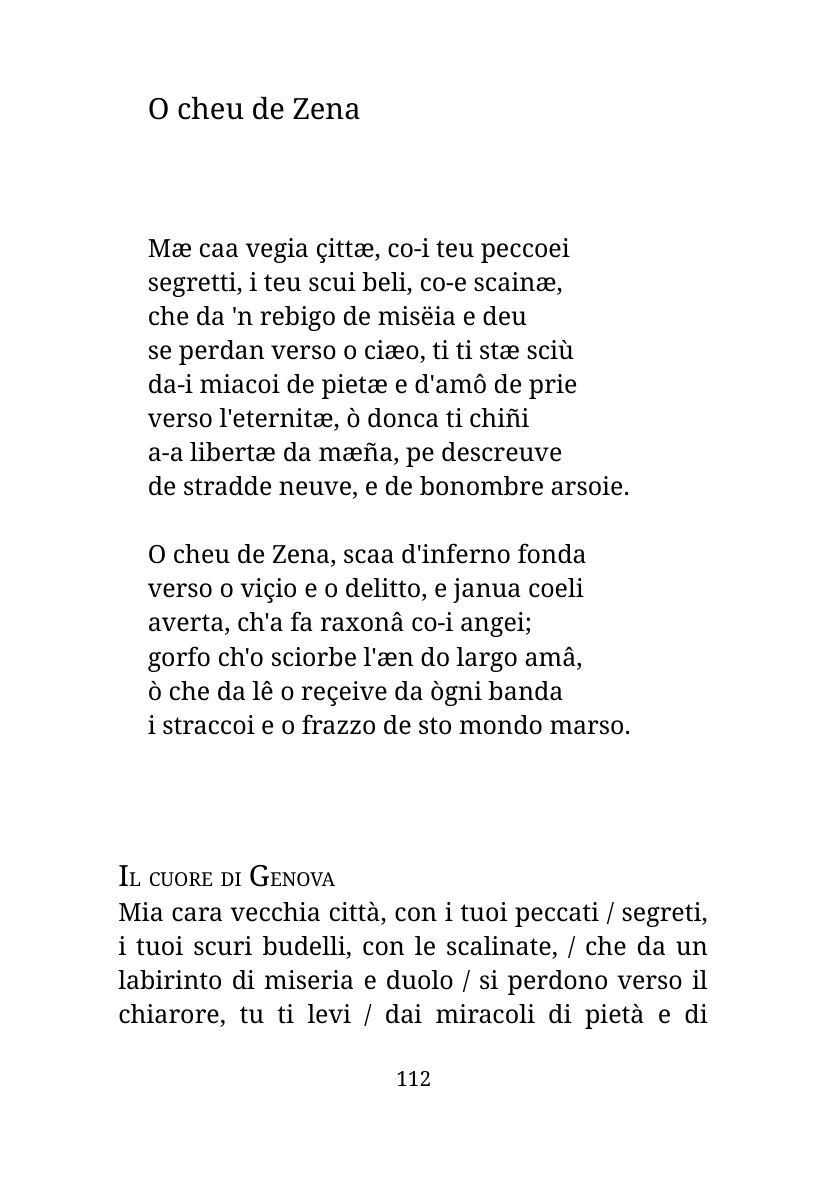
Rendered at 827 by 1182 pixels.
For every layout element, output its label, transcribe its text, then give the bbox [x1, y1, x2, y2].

text se perdan verso o ciæo, ti ti stæ sciù [118, 333, 709, 367]
text da-i miacoi de pietæ e d'amô de prie [118, 367, 709, 401]
text O cheu de Zena [118, 88, 709, 128]
text a-a libertæ da mæña, pe descreuve [118, 435, 709, 469]
text averta, ch'a fa raxonâ co-i angei; [118, 605, 709, 639]
text gorfo ch'o sciorbe l'æn do largo amâ, [118, 639, 709, 673]
text de stradde neuve, e de bonombre arsoie. [118, 469, 709, 503]
text Mæ caa vegia çittæ, co-i teu peccoei [118, 230, 709, 264]
text segretti, i teu scui beli, co-e scainæ, [118, 264, 709, 298]
text O cheu de Zena, scaa d'inferno fonda [118, 537, 709, 571]
text ò che da lê o reçeive da ògni banda [118, 673, 709, 707]
text i straccoi e o frazzo de sto mondo marso. [118, 707, 709, 741]
text che da 'n rebigo de misëia e deu [118, 298, 709, 333]
text Mia cara vecchia città, con i tuoi peccati / segreti, i tuoi scuri budelli, con le scalinate, / che da un labirinto di miseria e duolo / si perdono verso il chiarore, tu ti levi / dai miracoli di pietà e di [118, 894, 709, 1031]
text verso l'eternitæ, ò donca ti chiñi [118, 401, 709, 435]
text verso o viçio e o delitto, e janua coeli [118, 571, 709, 605]
text Il cuore di Genova [118, 855, 709, 894]
